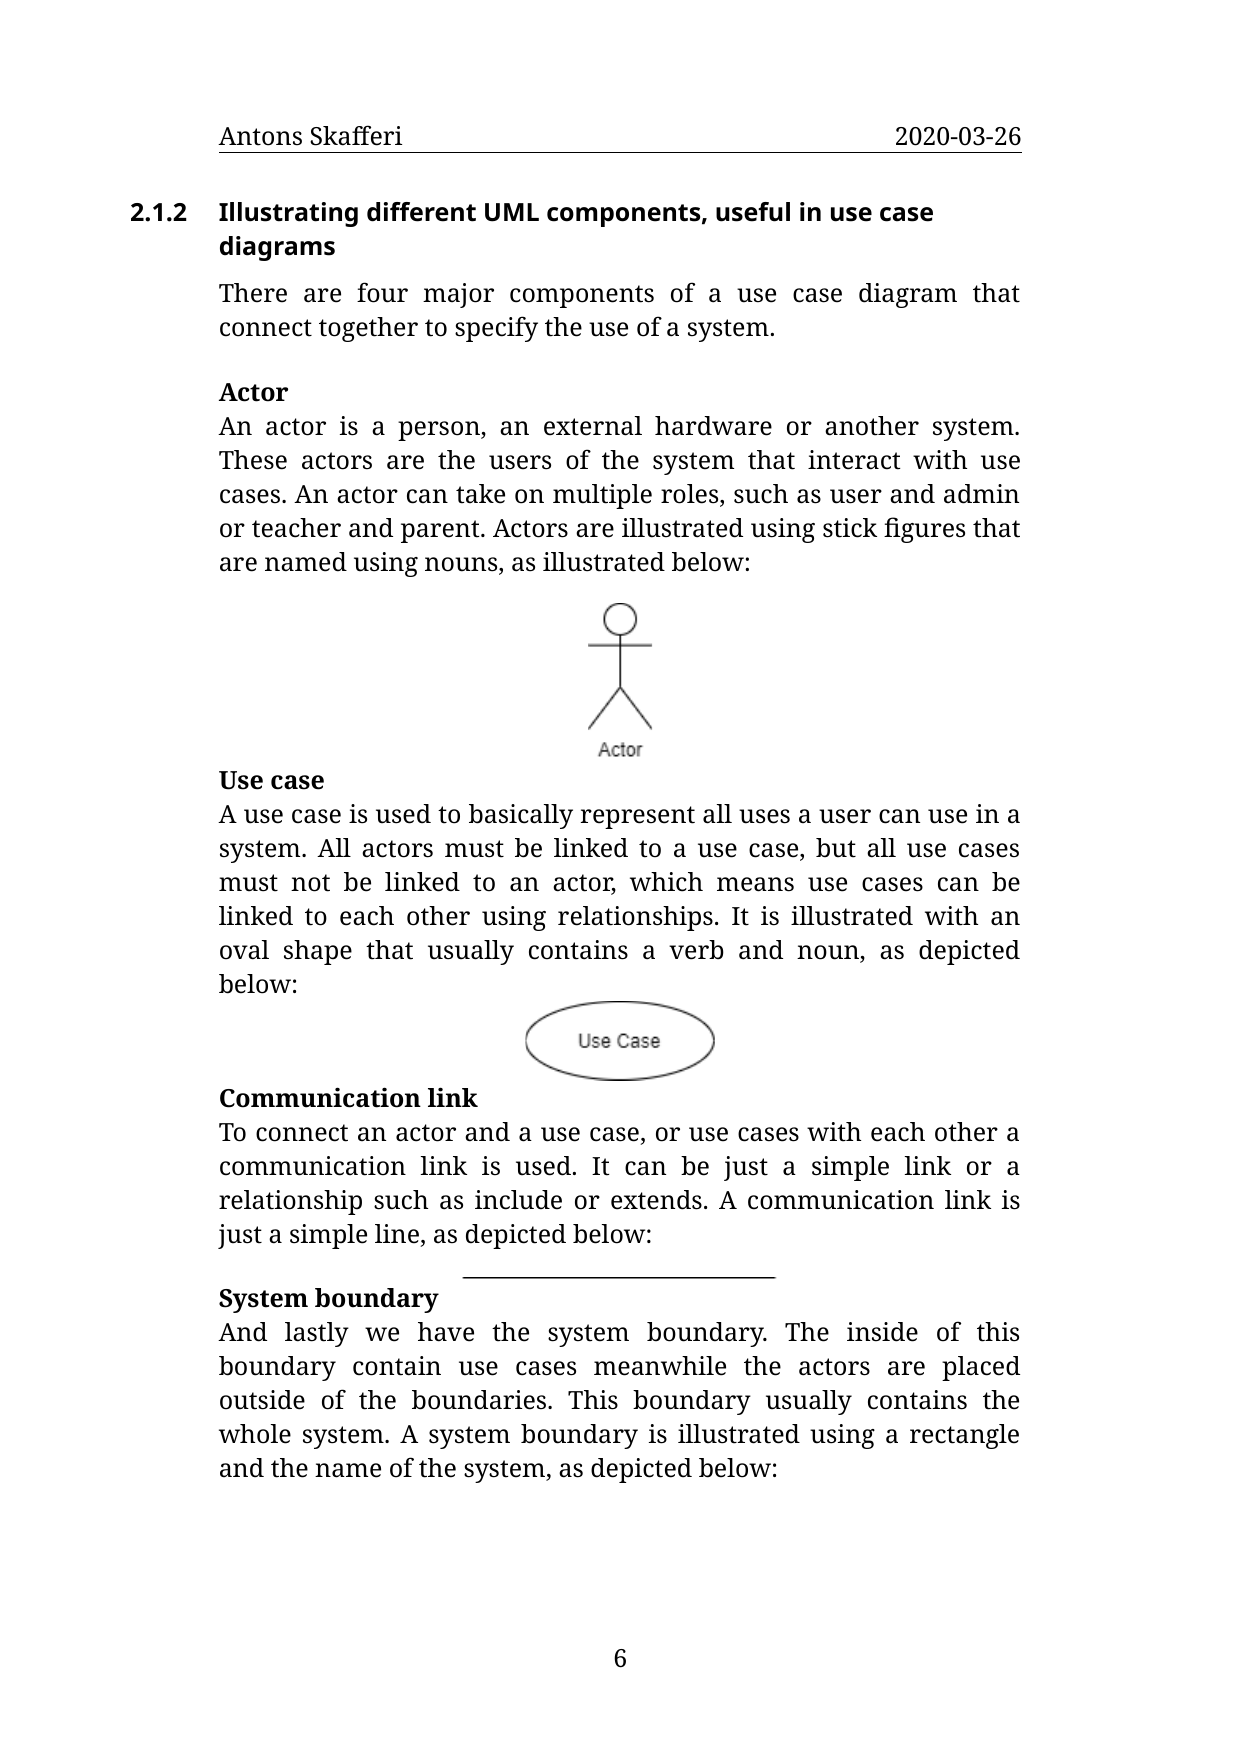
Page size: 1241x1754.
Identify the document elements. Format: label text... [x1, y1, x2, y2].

text Communication link [218, 1081, 1022, 1115]
subtitle Illustrating different UML components, useful in use case diagrams [130, 194, 1022, 262]
text There are four major components of a use case diagram that connect together to specify the use of a system. [218, 275, 1022, 343]
text And lastly we have the system boundary. The inside of this boundary contain use cases meanwhile the actors are placed outside of the boundaries. This boundary usually contains the whole system. A system boundary is illustrated using a rectangle and the name of the system, as depicted below: [218, 1315, 1022, 1485]
text A use case is used to basically represent all uses a user can use in a system. All actors must be linked to a use case, but all use cases must not be linked to an actor, which means use cases can be linked to each other using relationships. It is illustrated with an oval shape that usually contains a verb and noun, as depicted below: [218, 797, 1022, 1001]
picture [462, 1277, 778, 1281]
text To connect an actor and a use case, or use cases with each other a communication link is used. It can be just a simple link or a relationship such as include or extends. A communication link is just a simple line, as depicted below: [218, 1115, 1022, 1251]
text System boundary [218, 1251, 1022, 1315]
picture [588, 603, 653, 763]
text Use case [218, 763, 1022, 797]
text Actor An actor is a person, an external hardware or another system. These actors are the users of the system that interact with use cases. An actor can take on multiple roles, such as user and admin or teacher and parent. Actors are illustrated using stick figures that are named using nouns, as illustrated below: [218, 374, 1022, 578]
picture [525, 1001, 715, 1081]
